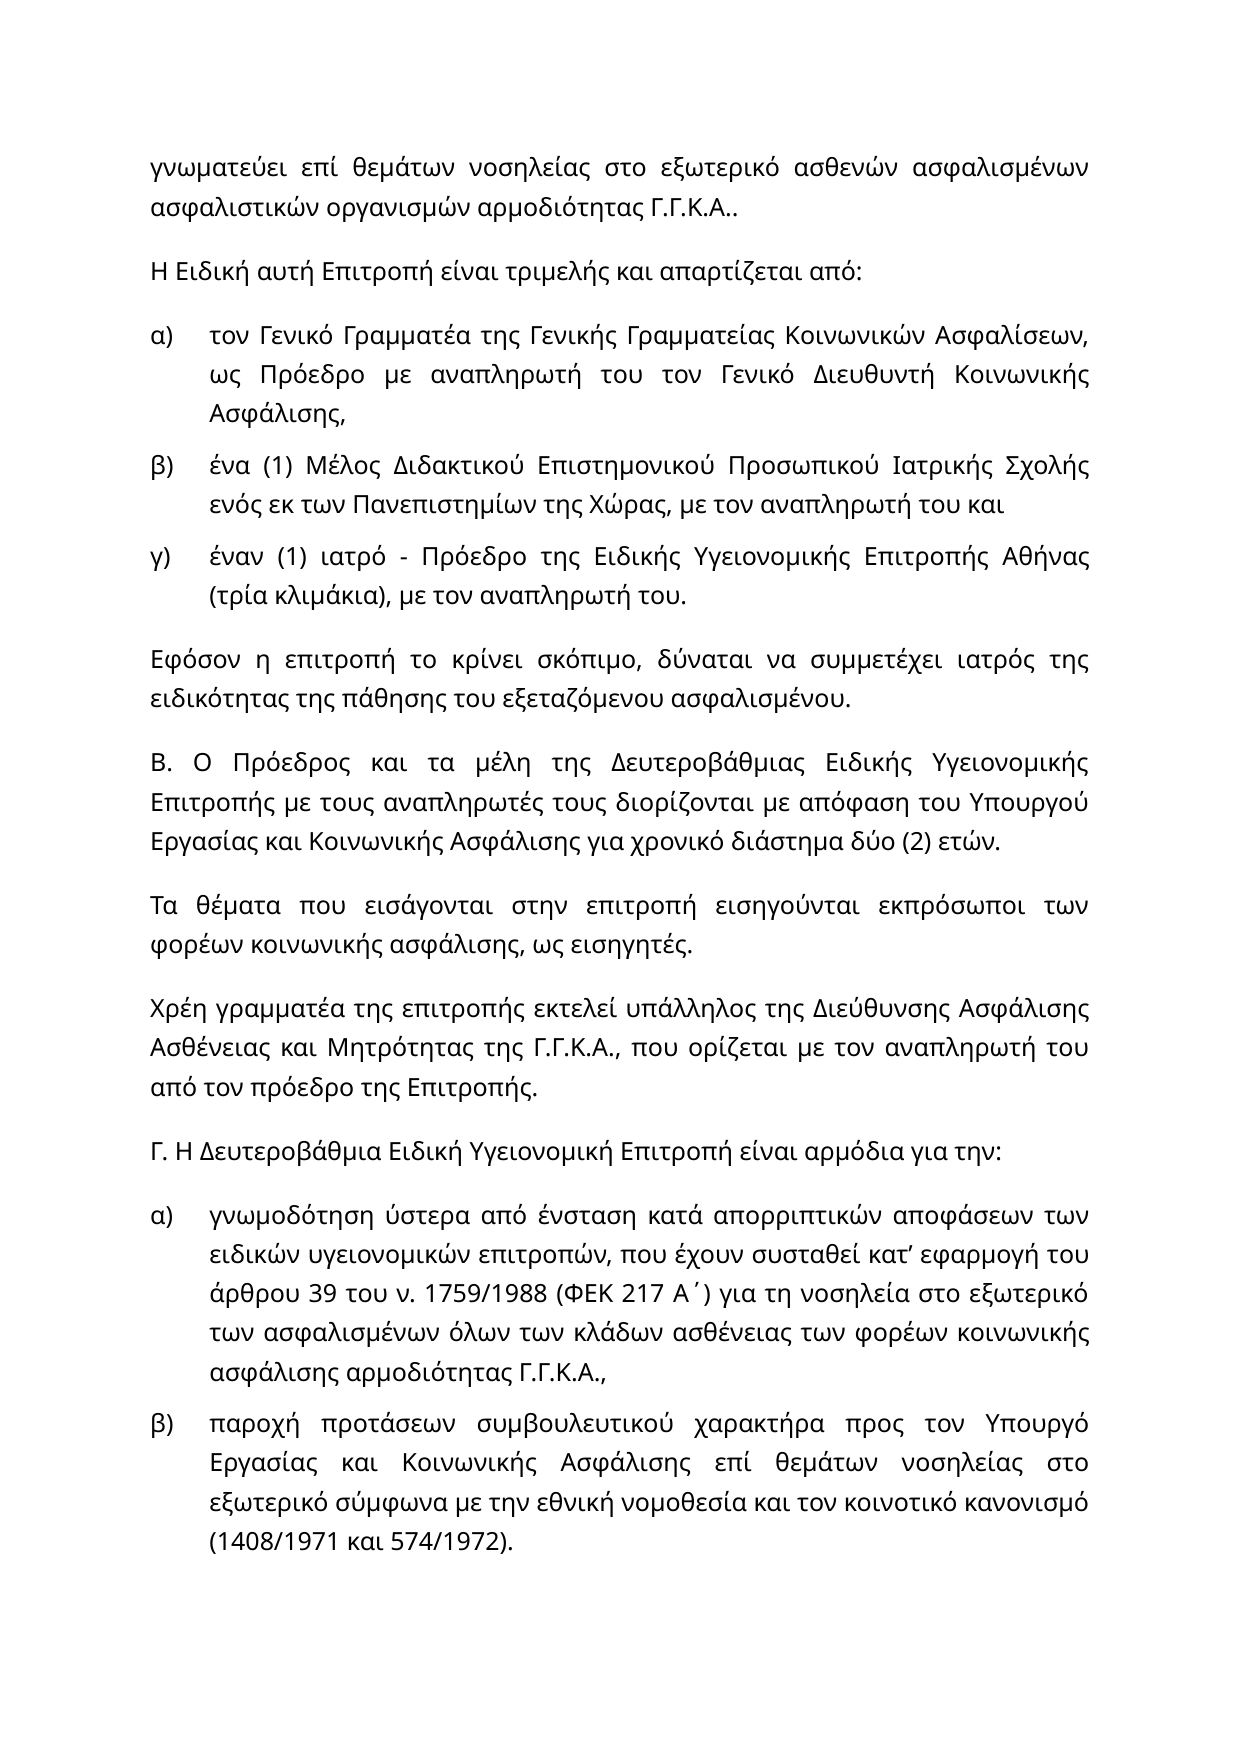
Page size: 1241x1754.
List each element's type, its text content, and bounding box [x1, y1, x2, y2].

list α) τον Γενικό Γραμματέα της Γενικής Γραμματείας Κοινωνικών Ασφαλίσεων, ως Πρόεδρο με αναπληρωτή του τον Γενικό Διευθυντή Κοινωνικής Ασφάλισης, [150, 317, 1090, 430]
list γ) έναν (1) ιατρό - Πρόεδρο της Ειδικής Υγειονομικής Επιτροπής Αθήνας (τρία κλιμάκια), με τον αναπληρωτή του. [150, 538, 1090, 612]
text Τα θέματα που εισάγονται στην επιτροπή εισηγούνται εκπρόσωποι των φορέων κοινωνικής ασφάλισης, ως εισηγητές. [150, 887, 1090, 961]
text Η Ειδική αυτή Επιτροπή είναι τριμελής και απαρτίζεται από: [150, 253, 1090, 287]
text Χρέη γραμματέα της επιτροπής εκτελεί υπάλληλος της Διεύθυνσης Ασφάλισης Ασθένειας και Μητρότητας της Γ.Γ.Κ.Α., που ορίζεται με τον αναπληρωτή του από τον πρόεδρο της Επιτροπής. [150, 991, 1090, 1103]
text γνωματεύει επί θεμάτων νοσηλείας στο εξωτερικό ασθενών ασφαλισμένων ασφαλιστικών οργανισμών αρμοδιότητας Γ.Γ.Κ.Α.. [150, 150, 1090, 223]
text Γ. Η Δευτεροβάθμια Ειδική Υγειονομική Επιτροπή είναι αρμόδια για την: [150, 1133, 1090, 1167]
text Β. Ο Πρόεδρος και τα μέλη της Δευτεροβάθμιας Ειδικής Υγειονομικής Επιτροπής με τους αναπληρωτές τους διορίζονται με απόφαση του Υπουργού Εργασίας και Κοινωνικής Ασφάλισης για χρονικό διάστημα δύο (2) ετών. [150, 745, 1090, 857]
text Εφόσον η επιτροπή το κρίνει σκόπιμο, δύναται να συμμετέχει ιατρός της ειδικότητας της πάθησης του εξεταζόμενου ασφαλισμένου. [150, 642, 1090, 715]
list α) γνωμοδότηση ύστερα από ένσταση κατά απορριπτικών αποφάσεων των ειδικών υγειονομικών επιτροπών, που έχουν συσταθεί κατ’ εφαρμογή του άρθρου 39 του ν. 1759/1988 (ΦΕΚ 217 Α΄) για τη νοσηλεία στο εξωτερικό των ασφαλισμένων όλων των κλάδων ασθένειας των φορέων κοινωνικής ασφάλισης αρμοδιότητας Γ.Γ.Κ.Α., [150, 1197, 1090, 1388]
list β) παροχή προτάσεων συμβουλευτικού χαρακτήρα προς τον Υπουργό Εργασίας και Κοινωνικής Ασφάλισης επί θεμάτων νοσηλείας στο εξωτερικό σύμφωνα με την εθνική νομοθεσία και τον κοινοτικό κανονισμό (1408/1971 και 574/1972). [150, 1406, 1090, 1557]
list β) ένα (1) Μέλος Διδακτικού Επιστημονικού Προσωπικού Ιατρικής Σχολής ενός εκ των Πανεπιστημίων της Χώρας, με τον αναπληρωτή του και [150, 447, 1090, 521]
